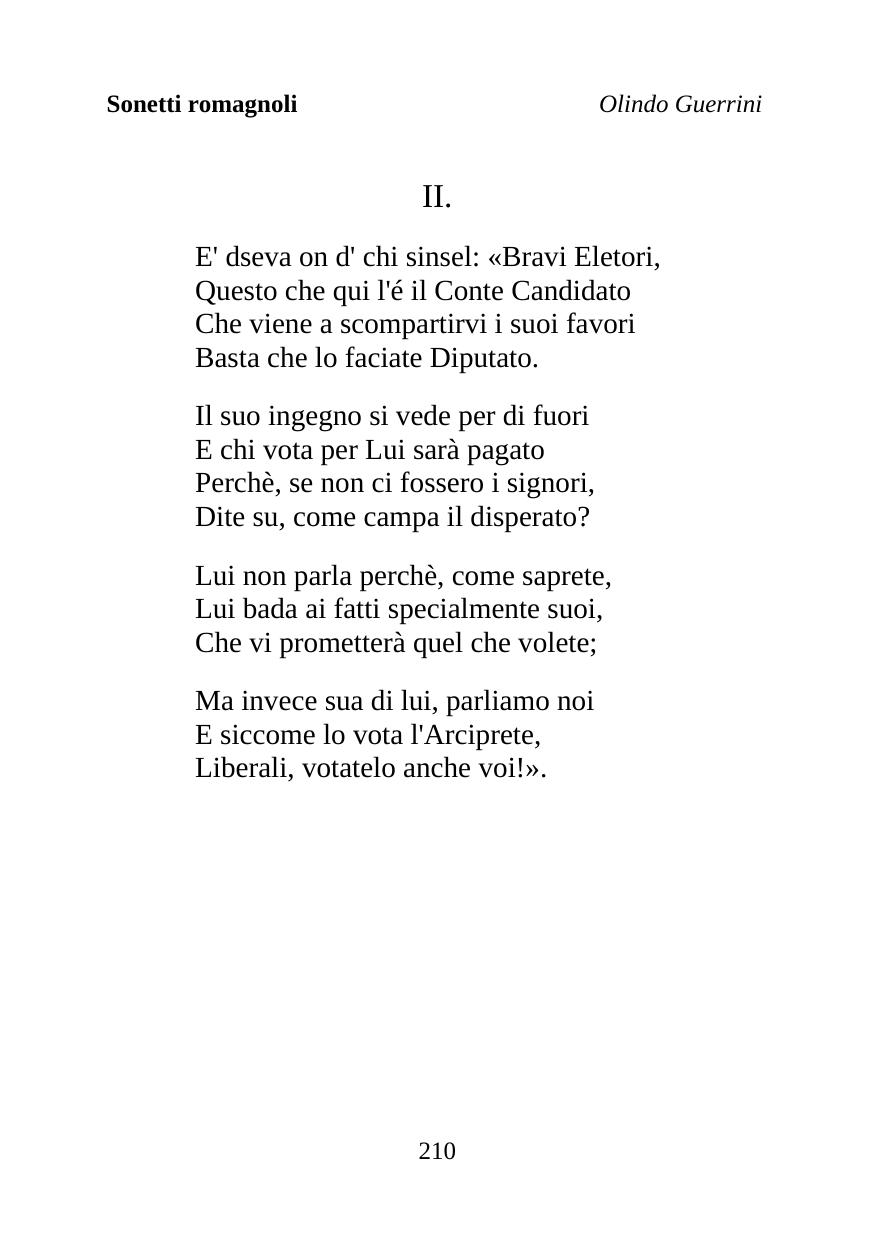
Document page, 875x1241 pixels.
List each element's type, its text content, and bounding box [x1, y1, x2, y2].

text Lui non parla perchè, come saprete, Lui bada ai fatti specialmente suoi, Che vi prometterà quel che volete; [195, 558, 768, 658]
subtitle II. [106, 176, 768, 214]
text E' dseva on d' chi sinsel: «Bravi Eletori, Questo che qui l'é il Conte Candidato Che viene a scompartirvi i suoi favori Basta che lo faciate Diputato. [195, 239, 768, 373]
text Il suo ingegno si vede per di fuori E chi vota per Lui sarà pagato Perchè, se non ci fossero i signori, Dite su, come campa il disperato? [195, 398, 768, 533]
text Ma invece sua di lui, parliamo noi E siccome lo vota l'Arciprete, Liberali, votatelo anche voi!». [195, 683, 768, 784]
